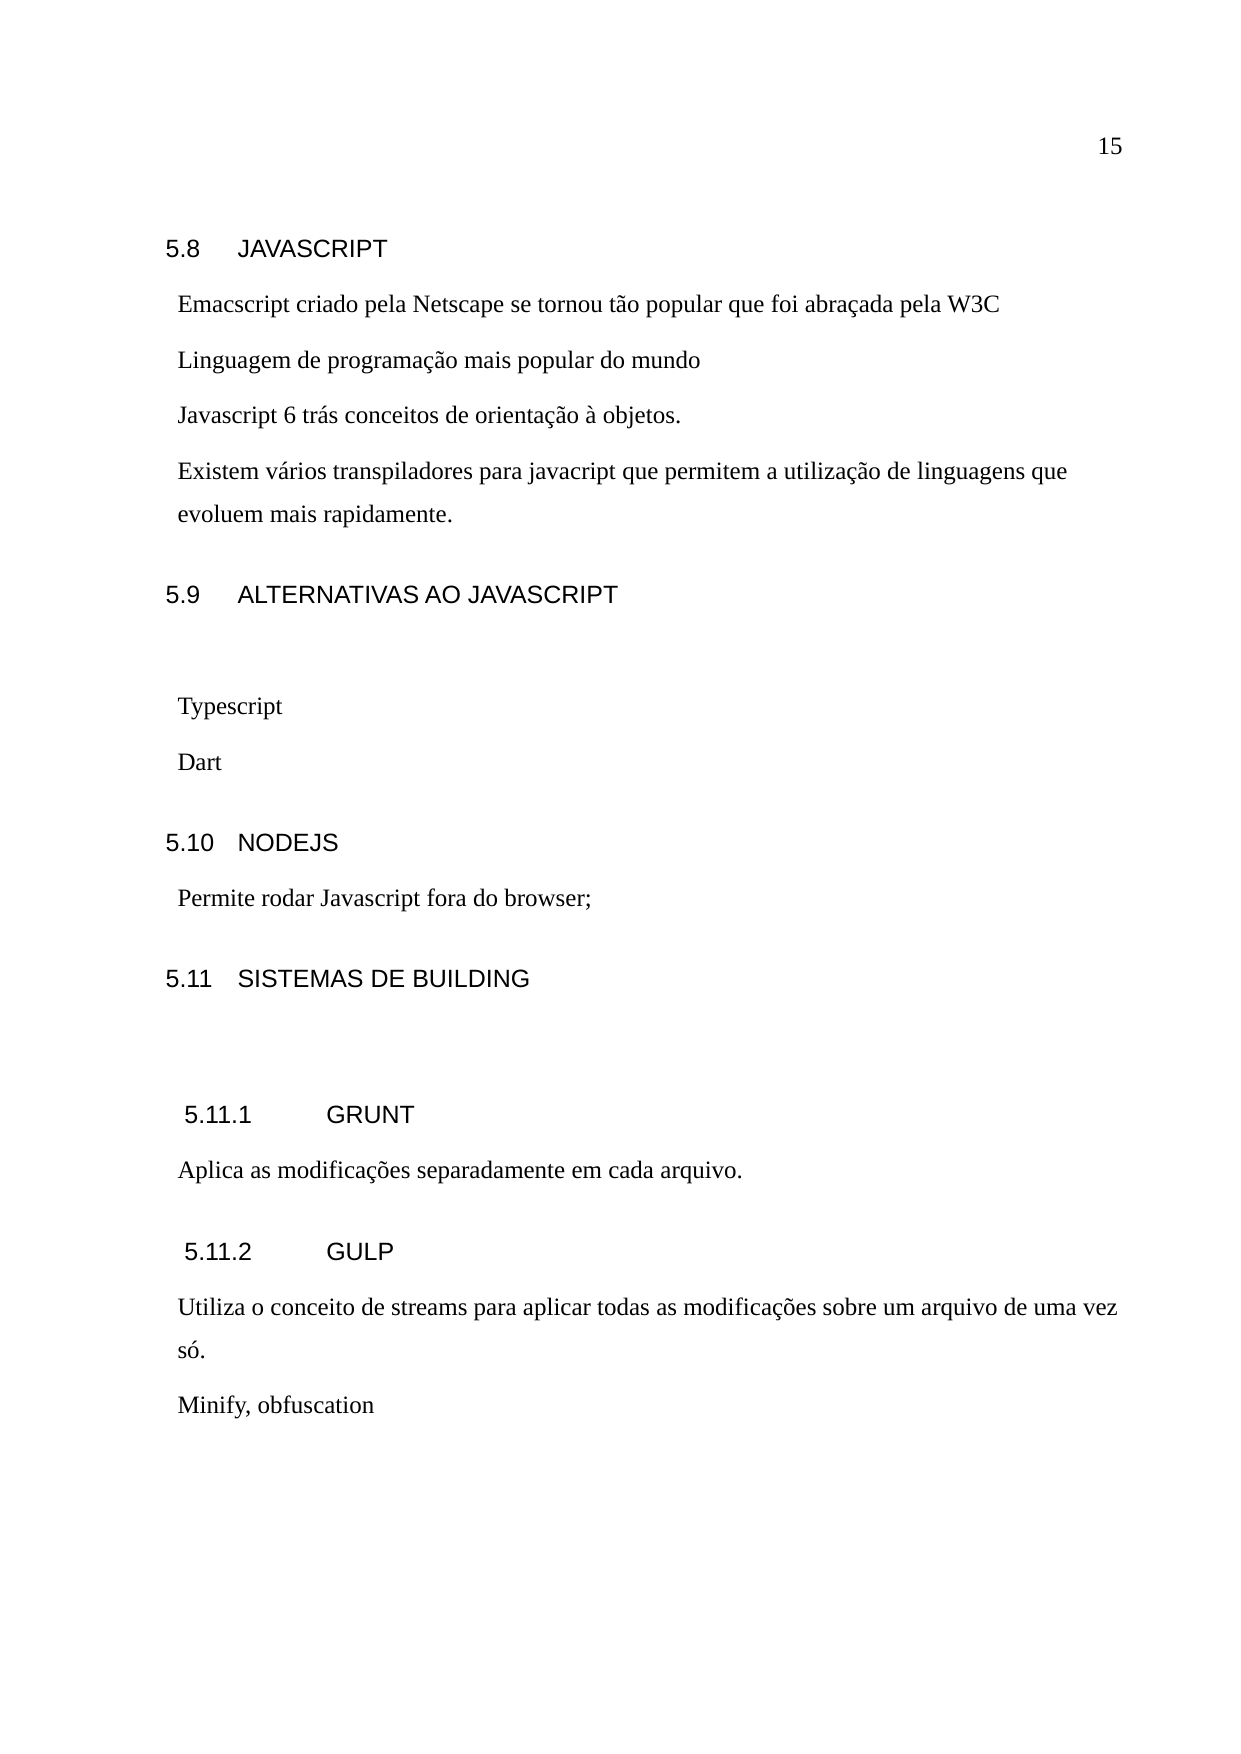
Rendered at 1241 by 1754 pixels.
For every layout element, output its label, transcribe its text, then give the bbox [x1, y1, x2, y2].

text Emacscript criado pela Netscape se tornou tão popular que foi abraçada pela W3C [177, 289, 1122, 318]
text Typescript [177, 691, 1122, 720]
subtitle ALTERNATIVAS AO JAVASCRIPT [158, 581, 1122, 609]
text Utiliza o conceito de streams para aplicar todas as modificações sobre um arquivo de uma vez só. [177, 1292, 1122, 1364]
text Minify, obfuscation [177, 1391, 1122, 1419]
subtitle NODEJS [158, 828, 1122, 857]
subtitle SISTEMAS DE BUILDING [158, 964, 1122, 993]
text Dart [177, 747, 1122, 776]
text Linguagem de programação mais popular do mundo [177, 345, 1122, 374]
text Javascript 6 trás conceitos de orientação à objetos. [177, 401, 1122, 429]
text Existem vários transpiladores para javacript que permitem a utilização de linguagens que evoluem mais rapidamente. [177, 456, 1122, 528]
text Permite rodar Javascript fora do browser; [177, 883, 1122, 912]
subtitle JAVASCRIPT [158, 234, 1122, 263]
subtitle GRUNT [177, 1101, 1122, 1129]
subtitle GULP [177, 1237, 1122, 1266]
text Aplica as modificações separadamente em cada arquivo. [177, 1156, 1122, 1184]
